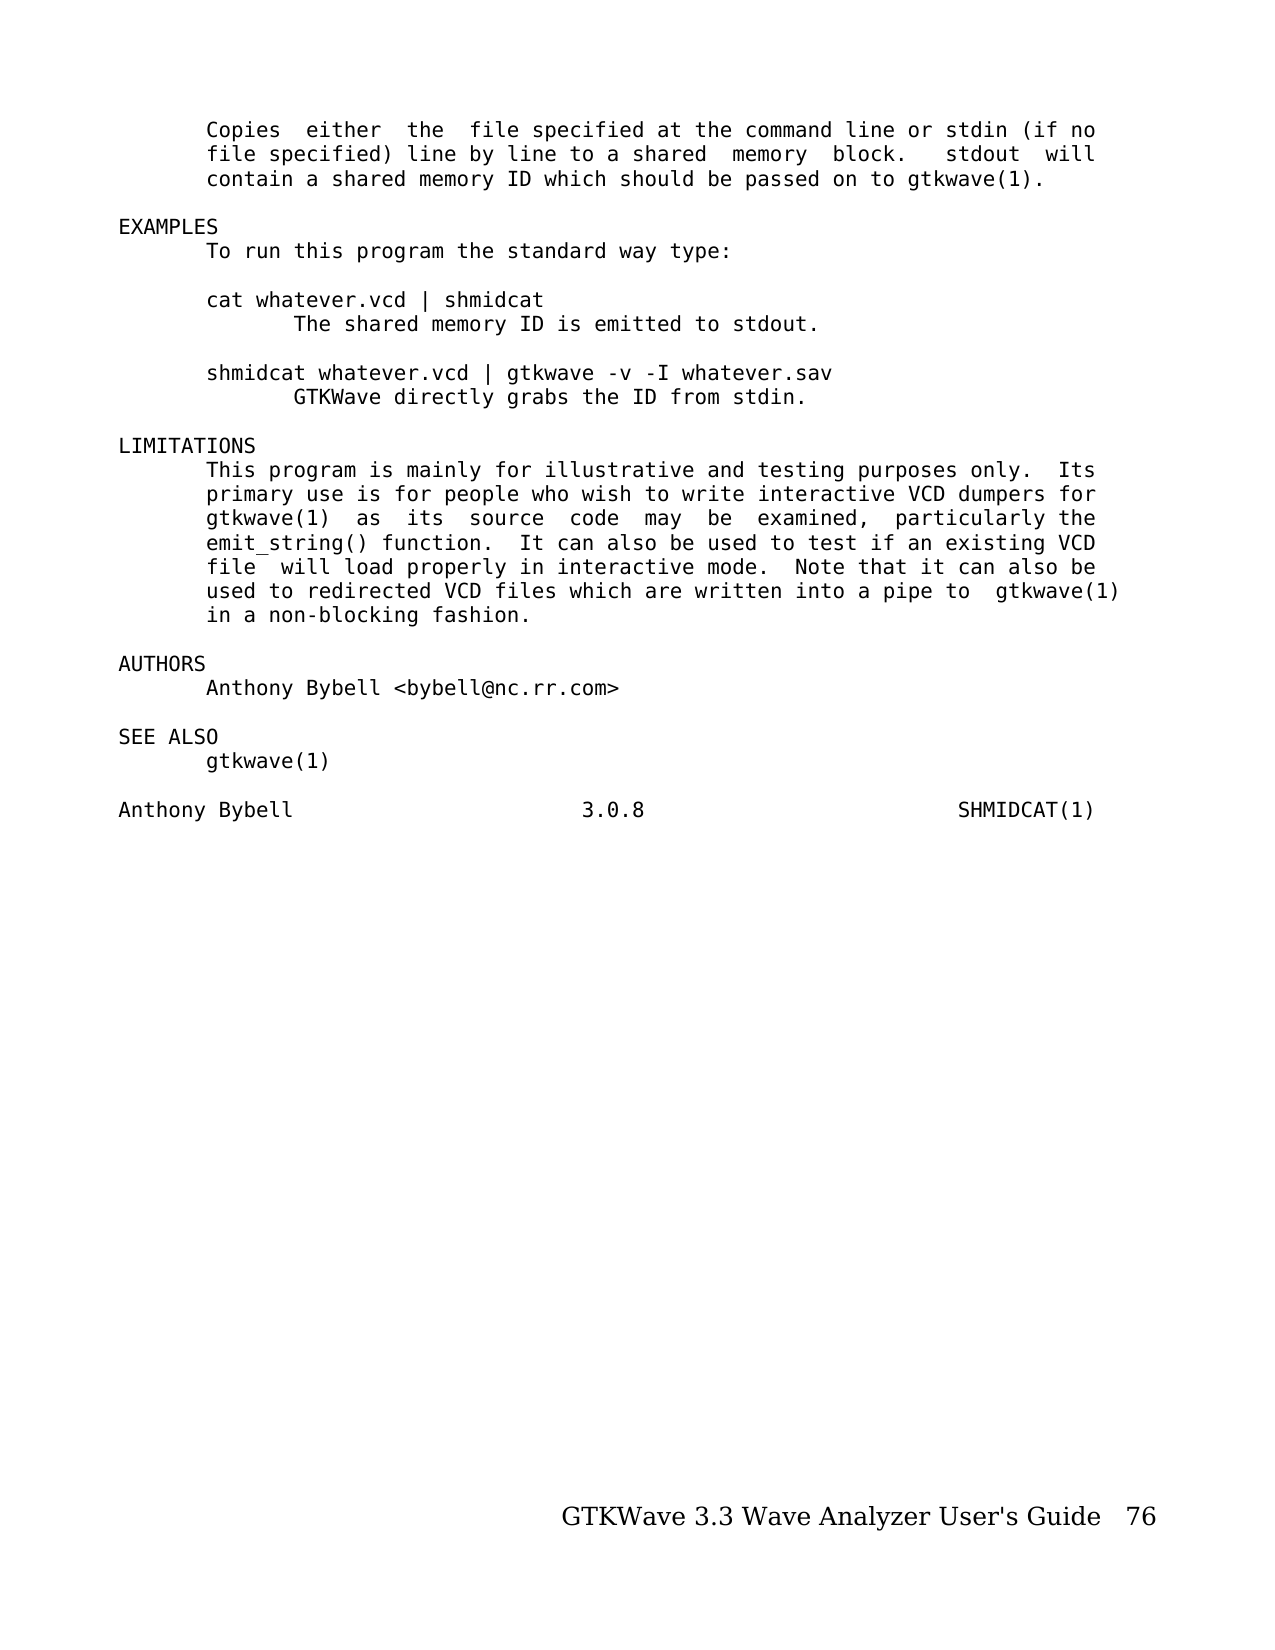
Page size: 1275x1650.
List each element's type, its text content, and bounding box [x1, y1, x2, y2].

text gtkwave(1) as its source code may be examined, particularly the [118, 506, 1157, 531]
text cat whatever.vcd | shmidcat [118, 288, 1157, 312]
text primary use is for people who wish to write interactive VCD dumpers for [118, 482, 1157, 506]
text This program is mainly for illustrative and testing purposes only. Its [118, 458, 1157, 482]
text Copies either the file specified at the command line or stdin (if no [118, 118, 1157, 142]
text SEE ALSO [118, 725, 1157, 749]
text Anthony Bybell 3.0.8 SHMIDCAT(1) [118, 798, 1157, 822]
text in a non-blocking fashion. [118, 603, 1157, 628]
text used to redirected VCD files which are written into a pipe to gtkwave(1) [118, 579, 1157, 603]
text AUTHORS [118, 652, 1157, 676]
text Anthony Bybell <bybell@nc.rr.com> [118, 676, 1157, 701]
text shmidcat whatever.vcd | gtkwave -v -I whatever.sav [118, 361, 1157, 385]
text gtkwave(1) [118, 749, 1157, 773]
text The shared memory ID is emitted to stdout. [118, 312, 1157, 337]
text file will load properly in interactive mode. Note that it can also be [118, 555, 1157, 579]
text emit_string() function. It can also be used to test if an existing VCD [118, 531, 1157, 555]
text GTKWave directly grabs the ID from stdin. [118, 385, 1157, 409]
text contain a shared memory ID which should be passed on to gtkwave(1). [118, 167, 1157, 191]
text To run this program the standard way type: [118, 239, 1157, 264]
text file specified) line by line to a shared memory block. stdout will [118, 142, 1157, 167]
text LIMITATIONS [118, 434, 1157, 458]
text EXAMPLES [118, 215, 1157, 239]
